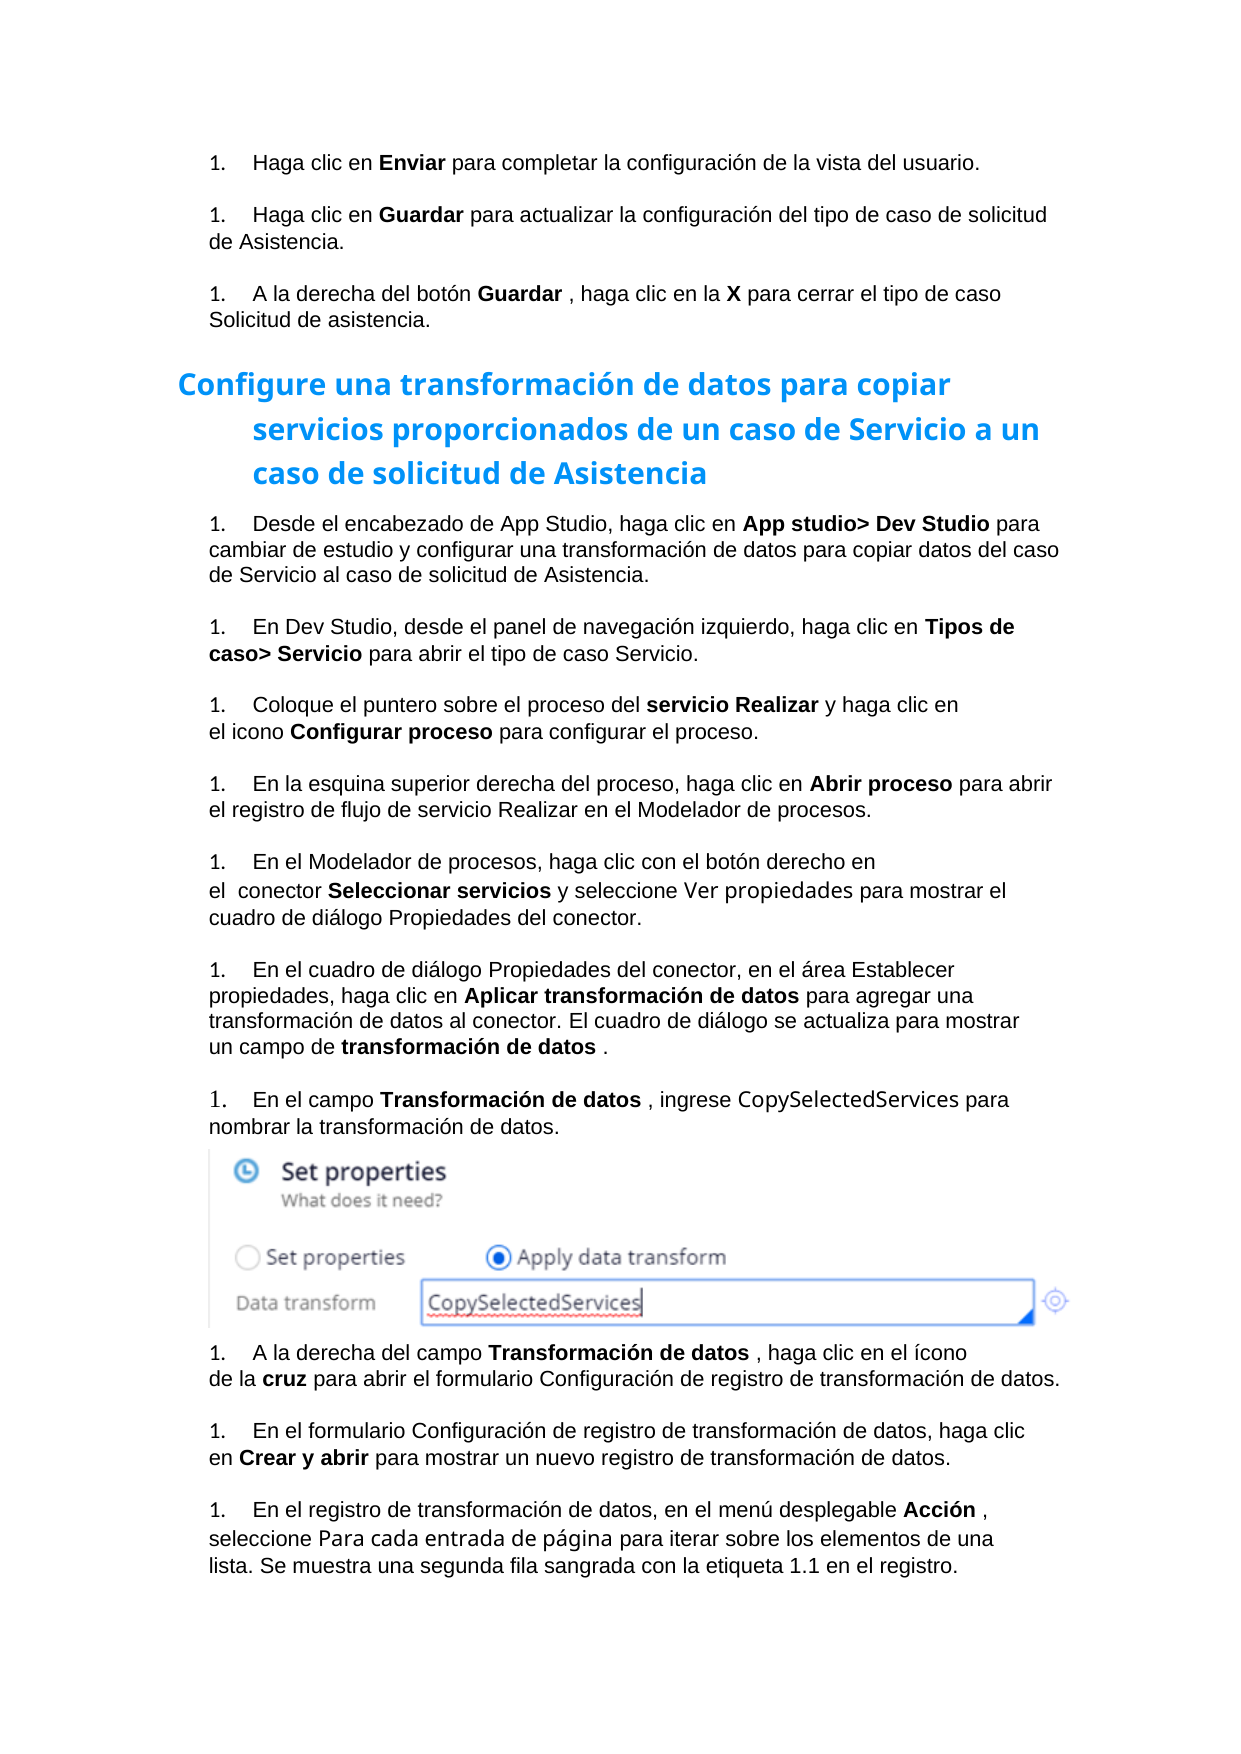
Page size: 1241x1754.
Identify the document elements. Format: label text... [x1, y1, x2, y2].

list En el Modelador de procesos, haga clic con el botón derecho en el conector Seleccionar servicios y seleccione Ver propiedades para mostrar el cuadro de diálogo Propiedades del conector. [208, 847, 1063, 930]
list A la derecha del botón Guardar , haga clic en la X para cerrar el tipo de caso Solicitud de asistencia. [208, 279, 1063, 332]
list En Dev Studio, desde el panel de navegación izquierdo, haga clic en Tipos de caso> Servicio para abrir el tipo de caso Servicio. [208, 612, 1063, 666]
list En el campo Transformación de datos , ingrese CopySelectedServices para nombrar la transformación de datos. [208, 1084, 1063, 1139]
list En el formulario Configuración de registro de transformación de datos, haga clic en Crear y abrir para mostrar un nuevo registro de transformación de datos. [208, 1416, 1063, 1470]
list Coloque el puntero sobre el proceso del servicio Realizar y haga clic en el icono Configurar proceso para configurar el proceso. [208, 691, 1063, 744]
picture [208, 1149, 1095, 1328]
list En la esquina superior derecha del proceso, haga clic en Abrir proceso para abrir el registro de flujo de servicio Realizar en el Modelador de procesos. [208, 769, 1063, 822]
list En el registro de transformación de datos, en el menú desplegable Acción , seleccione Para cada entrada de página para iterar sobre los elementos de una lista. Se muestra una segunda fila sangrada con la etiqueta 1.1 en el registro. [208, 1495, 1063, 1578]
list A la derecha del campo Transformación de datos , haga clic en el ícono de la cruz para abrir el formulario Configuración de registro de transformación de datos. [208, 1338, 1063, 1391]
list Haga clic en Guardar para actualizar la configuración del tipo de caso de solicitud de Asistencia. [208, 201, 1063, 254]
list En el cuadro de diálogo Propiedades del conector, en el área Establecer propiedades, haga clic en Aplicar transformación de datos para agregar una transformación de datos al conector. El cuadro de diálogo se actualiza para mostrar un campo de transformación de datos . [208, 955, 1063, 1059]
list Desde el encabezado de App Studio, haga clic en App studio> Dev Studio para cambiar de estudio y configurar una transformación de datos para copiar datos del caso de Servicio al caso de solicitud de Asistencia. [208, 509, 1063, 587]
list Haga clic en Enviar para completar la configuración de la vista del usuario. [208, 148, 1063, 176]
subtitle Configure una transformación de datos para copiar servicios proporcionados de un caso de Servicio a un caso de solicitud de Asistencia [177, 363, 1063, 493]
